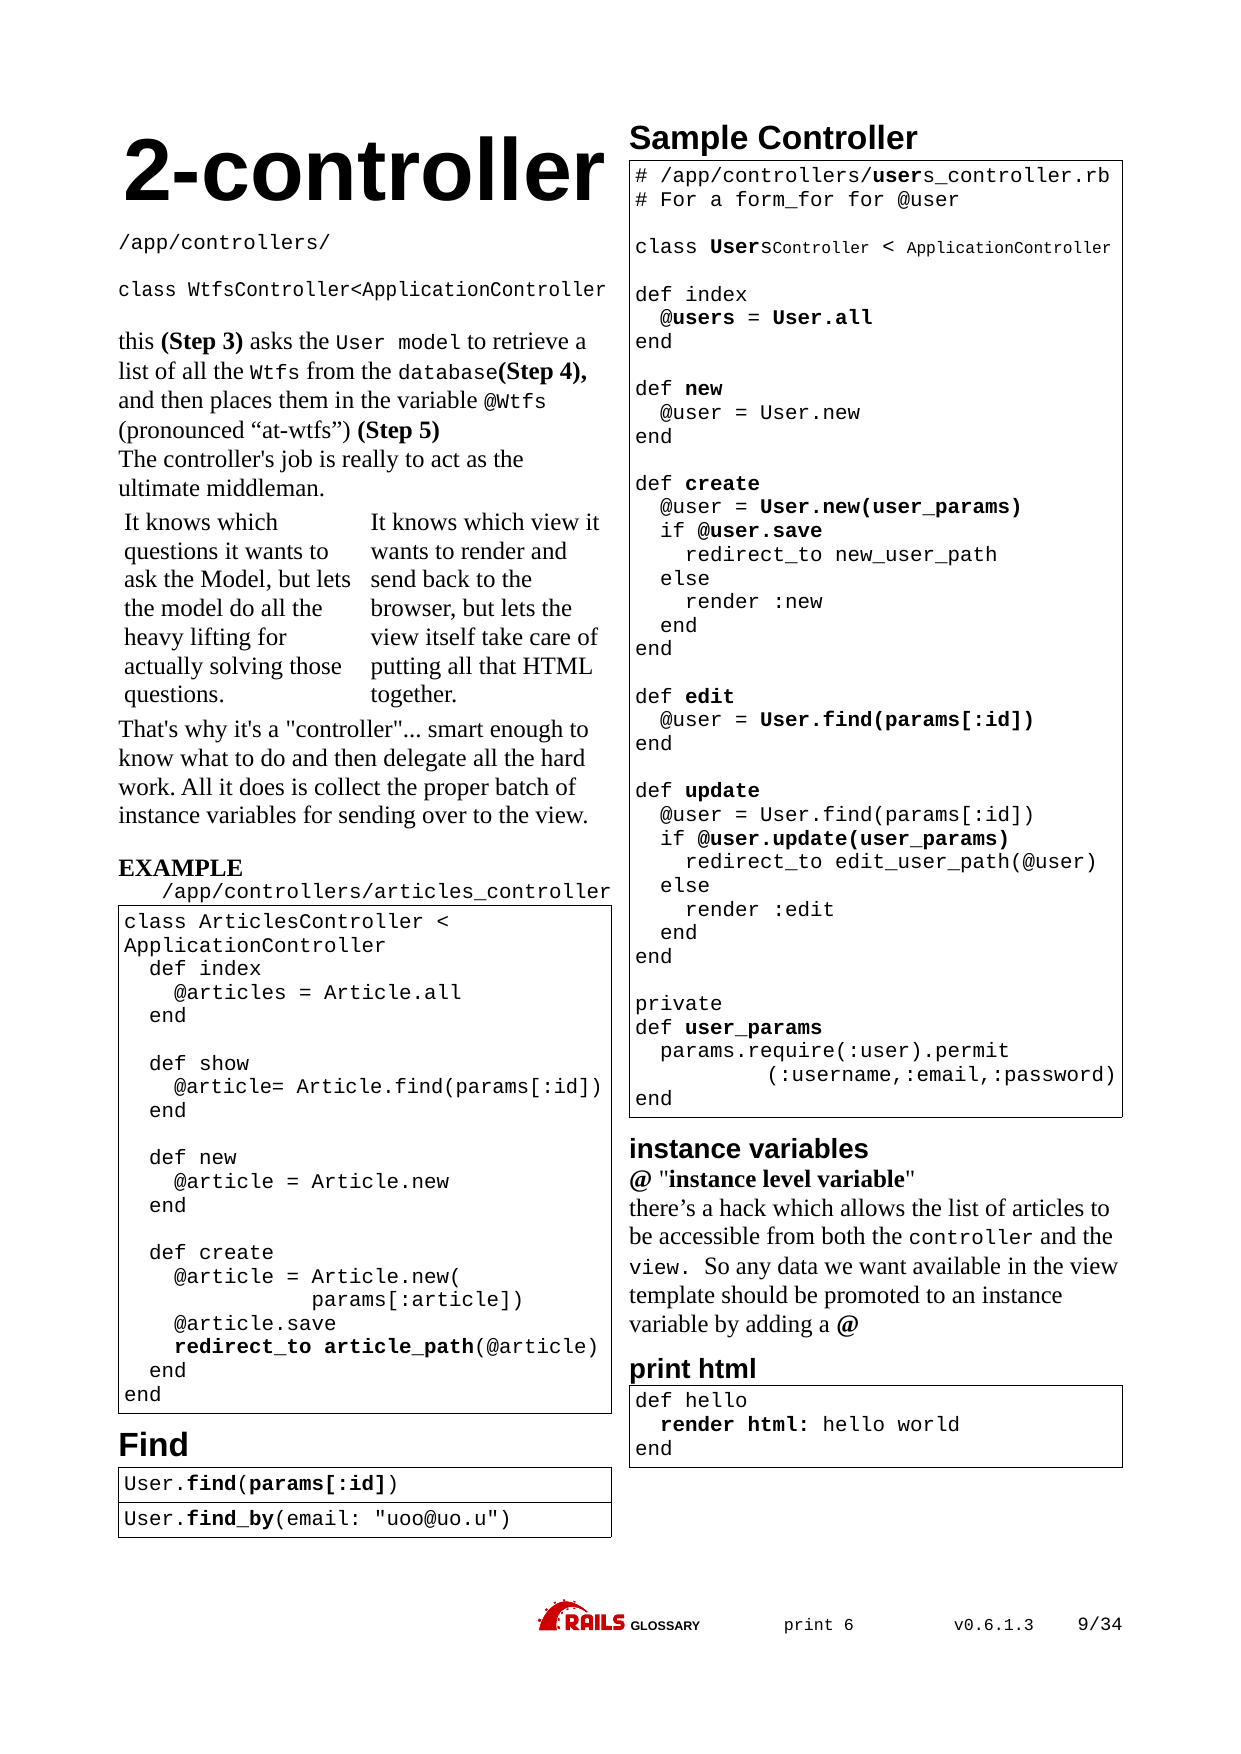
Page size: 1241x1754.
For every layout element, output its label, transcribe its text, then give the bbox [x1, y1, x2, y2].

subtitle Sample Controller [629, 118, 1122, 157]
text /app/controllers/ [118, 232, 611, 255]
table_cell User.find_by(email: "uoo@uo.u") [119, 1503, 611, 1537]
text EXAMPLE [118, 853, 611, 881]
text there’s a hack which allows the list of articles to be accessible from both the controller and the view. So any data we want available in the view template should be promoted to an instance variable by adding a @ [629, 1193, 1122, 1338]
text this (Step 3) asks the User model to retrieve a list of all the Wtfs from the database(Step 4), and then places them in the variable @Wtfs (pronounced “at-wtfs”) (Step 5) [118, 326, 611, 444]
table_header It knows which view it wants to render and send back to the browser, but lets the view itself take care of putting all that HTML together. [365, 501, 611, 714]
subtitle 2-controller [118, 118, 611, 219]
table_header class ArticlesController < ApplicationController def index @articles = Article.all end def show @article= Article.find(params[:id]) end def new @article = Article.new end def create @article = Article.new( params[:article]) @article.save redirect_to article_path(@article) end end [119, 906, 611, 1413]
text The controller's job is really to act as the ultimate middleman. [118, 444, 611, 501]
table_header It knows which questions it wants to ask the Model, but lets the model do all the heavy lifting for actually solving those questions. [118, 501, 364, 714]
table_header def hello render html: hello world end [630, 1386, 1122, 1467]
text /app/controllers/articles_controller [118, 881, 611, 905]
text class WtfsController<ApplicationController [118, 279, 611, 303]
subtitle print html [629, 1353, 1122, 1385]
text That's why it's a "controller"... smart enough to know what to do and then delegate all the hard work. All it does is collect the proper batch of instance variables for sending over to the view. [118, 714, 611, 829]
table_header User.find(params[:id]) [119, 1468, 611, 1502]
subtitle Find [118, 1425, 611, 1464]
subtitle instance variables [629, 1132, 1122, 1164]
table_header # /app/controllers/users_controller.rb # For a form_for for @user class UsersController < ApplicationController def index @users = User.all end def new @user = User.new end def create @user = User.new(user_params) if @user.save redirect_to new_user_path else render :new end end def edit @user = User.find(params[:id]) end def update @user = User.find(params[:id]) if @user.update(user_params) redirect_to edit_user_path(@user) else render :edit end end private def user_params params.require(:user).permit (:username,:email,:password) end [630, 161, 1122, 1117]
text @ "instance level variable" [629, 1164, 1122, 1193]
